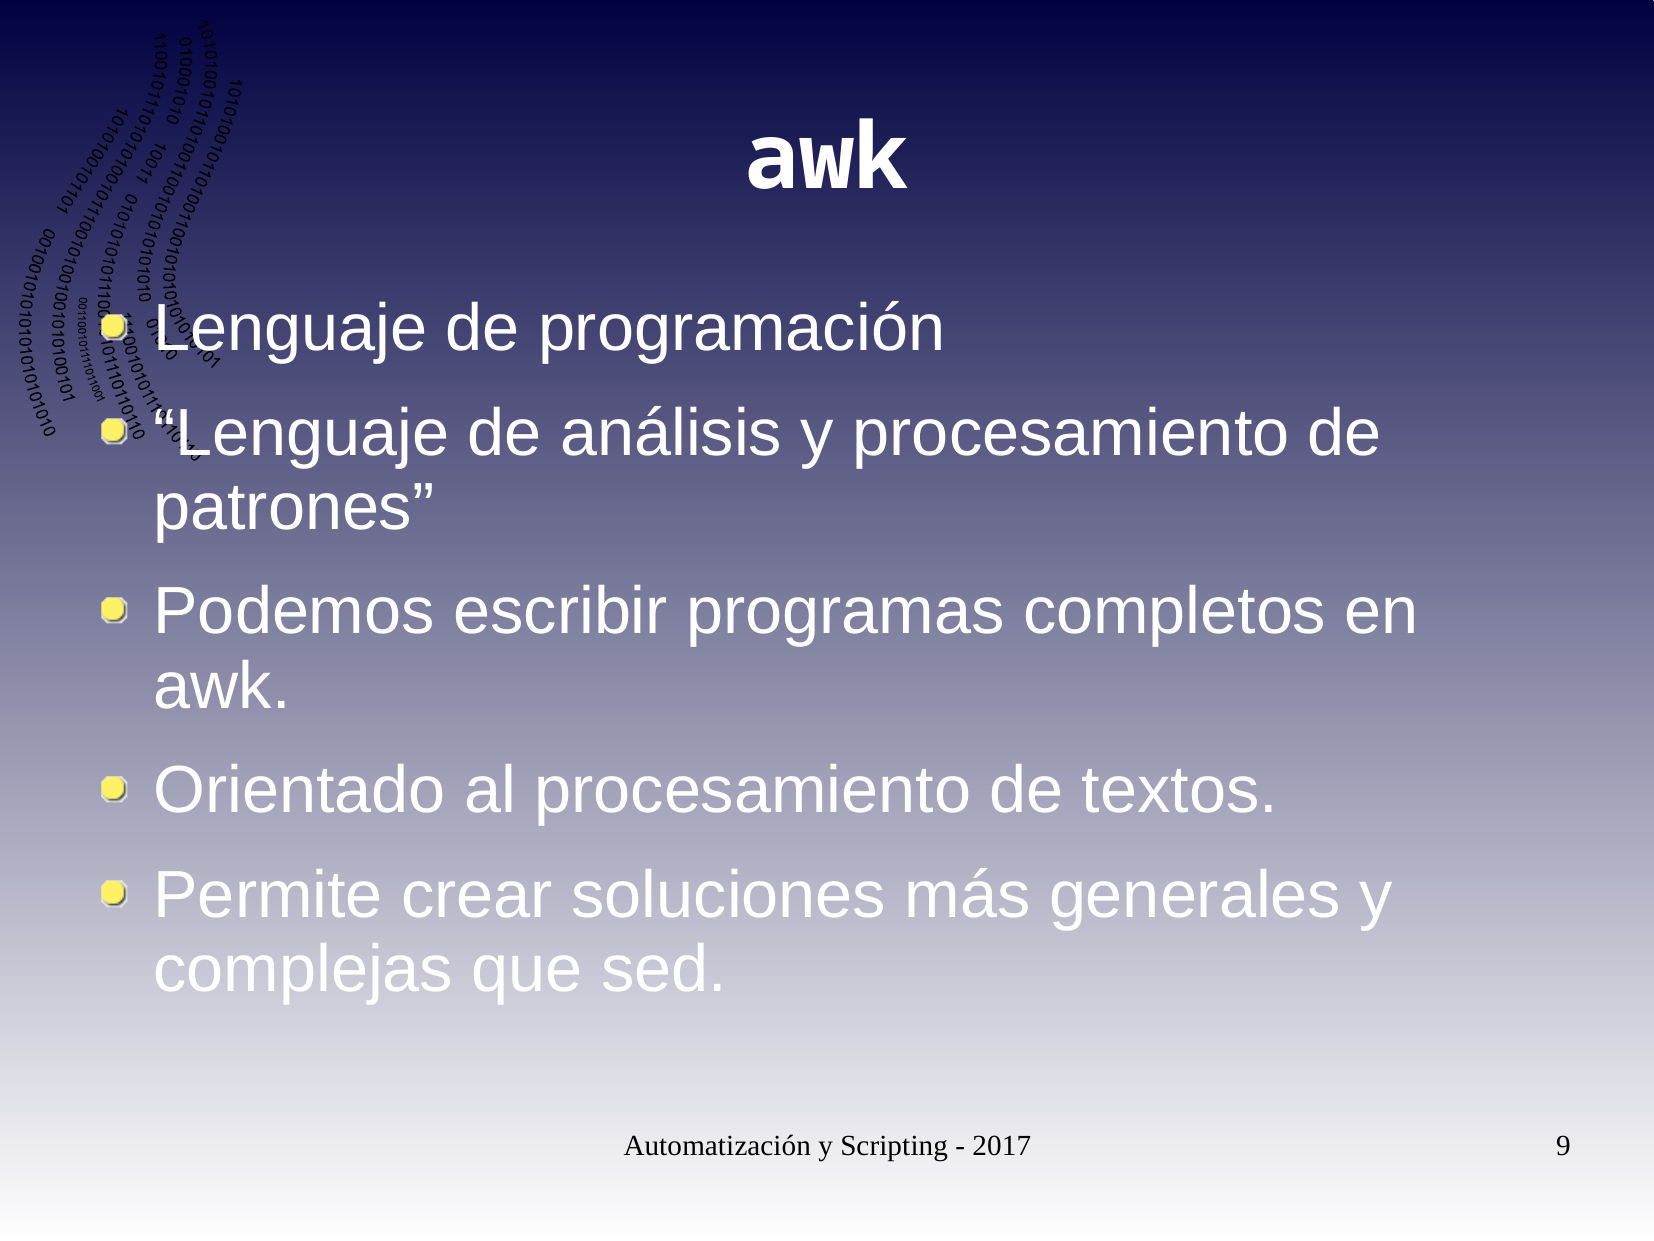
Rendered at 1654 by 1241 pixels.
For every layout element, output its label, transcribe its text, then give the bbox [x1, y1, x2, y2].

picture [18, 20, 243, 461]
list Lenguaje de programación “Lenguaje de análisis y procesamiento de patrones” Podemos escribir programas completos en awk. Orientado al procesamiento de textos. Permite crear soluciones más generales y complejas que sed. [82, 290, 1571, 1111]
title awk [82, 49, 1571, 257]
